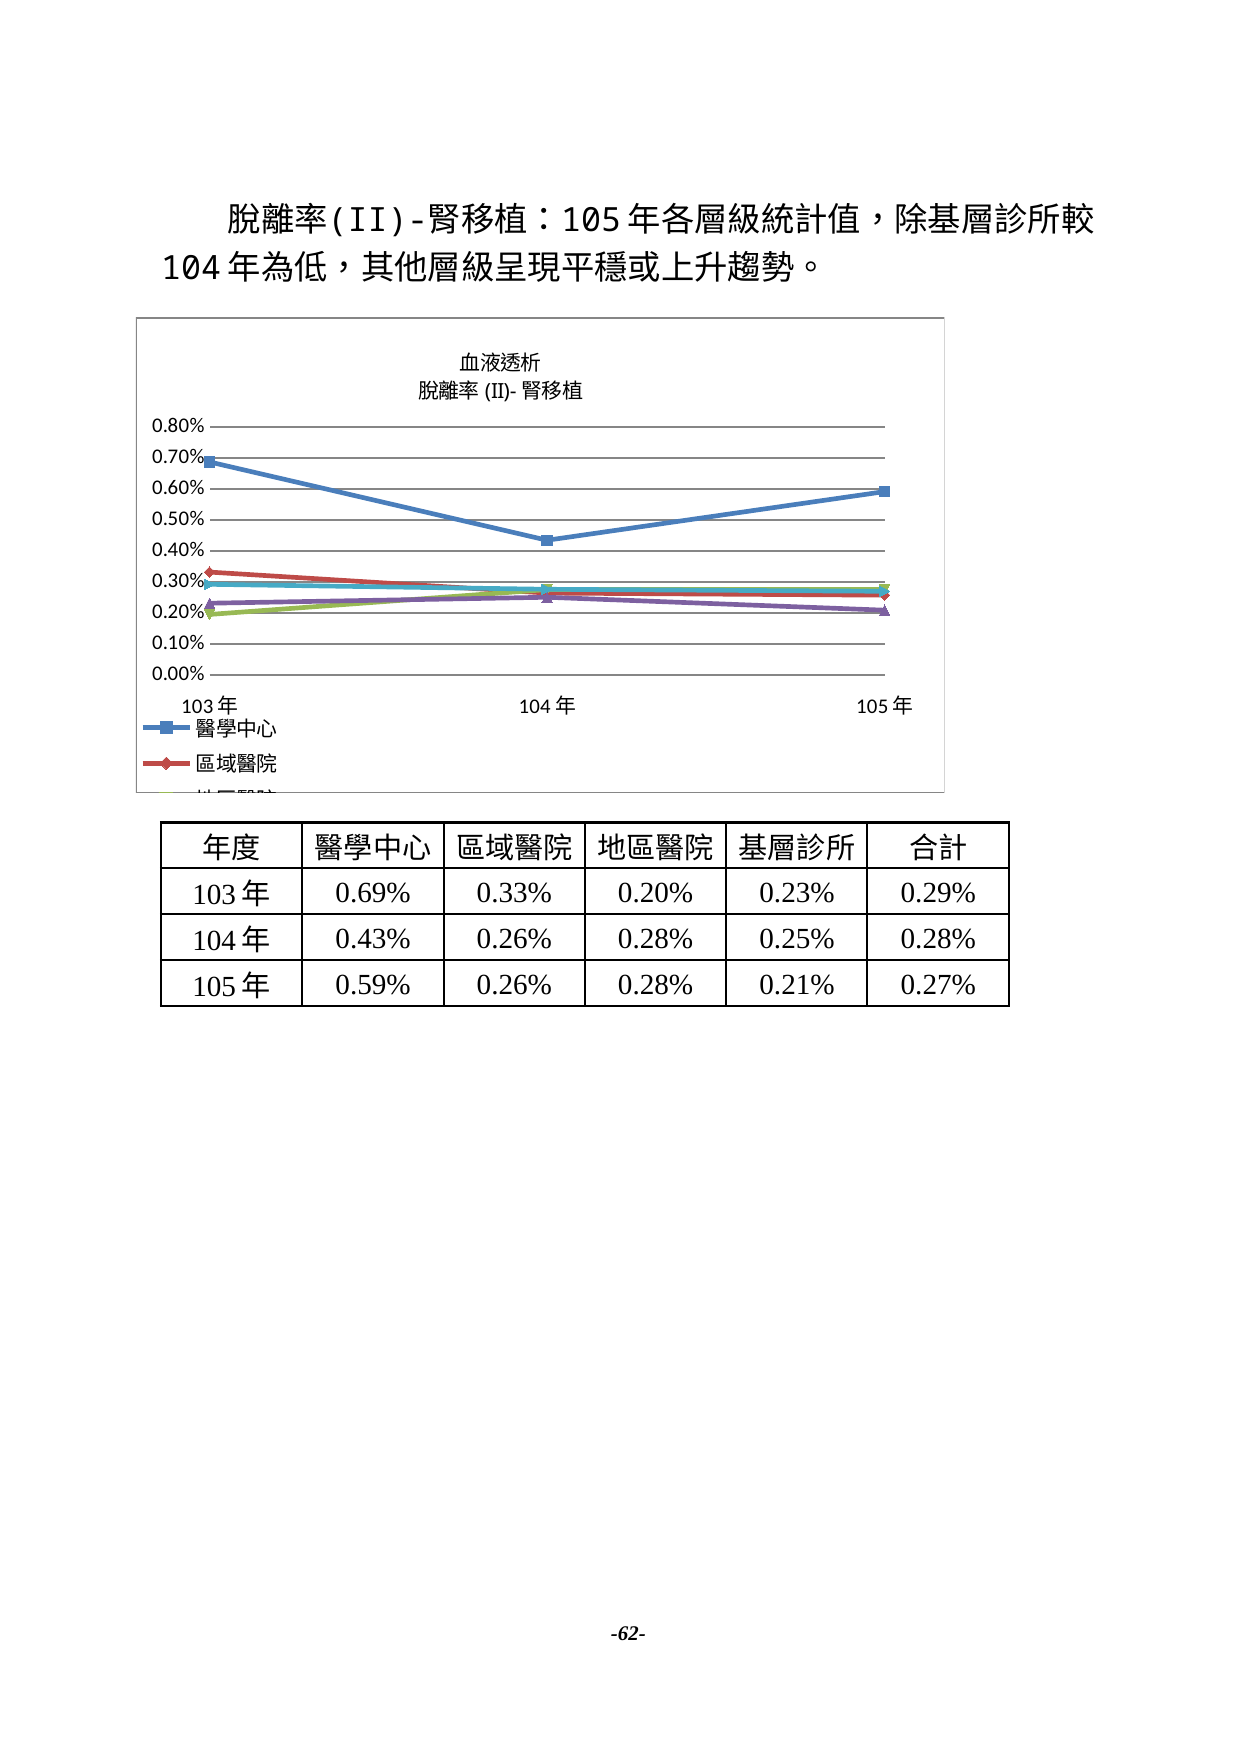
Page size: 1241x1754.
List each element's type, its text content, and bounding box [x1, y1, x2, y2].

table_header 地區醫院 [586, 824, 725, 867]
table_header 醫學中心 [303, 824, 443, 867]
text 脫離率(II)-腎移植：105年各層級統計值，除基層診所較104年為低，其他層級呈現平穩或上升趨勢。 [161, 192, 1122, 289]
table_cell 0.23% [727, 869, 866, 913]
table_cell 0.20% [586, 869, 725, 913]
table_header 區域醫院 [445, 824, 584, 867]
table_cell 0.28% [868, 915, 1008, 959]
table_cell 103年 [162, 869, 301, 913]
table_cell 0.69% [303, 869, 443, 913]
table_cell 0.29% [868, 869, 1008, 913]
table_cell 0.27% [868, 961, 1008, 1005]
table_cell 0.21% [727, 961, 866, 1005]
table_header 合計 [868, 824, 1008, 867]
table_cell 0.28% [586, 915, 725, 959]
table_cell 105年 [162, 961, 301, 1005]
table_cell 0.25% [727, 915, 866, 959]
table_cell 0.43% [303, 915, 443, 959]
table_cell 0.26% [445, 961, 584, 1005]
table_cell 0.28% [586, 961, 725, 1005]
table_header 基層診所 [727, 824, 866, 867]
table_cell 0.59% [303, 961, 443, 1005]
table_cell 104年 [162, 915, 301, 959]
table_header 年度 [162, 824, 301, 867]
table_cell 0.33% [445, 869, 584, 913]
table_cell 0.26% [445, 915, 584, 959]
